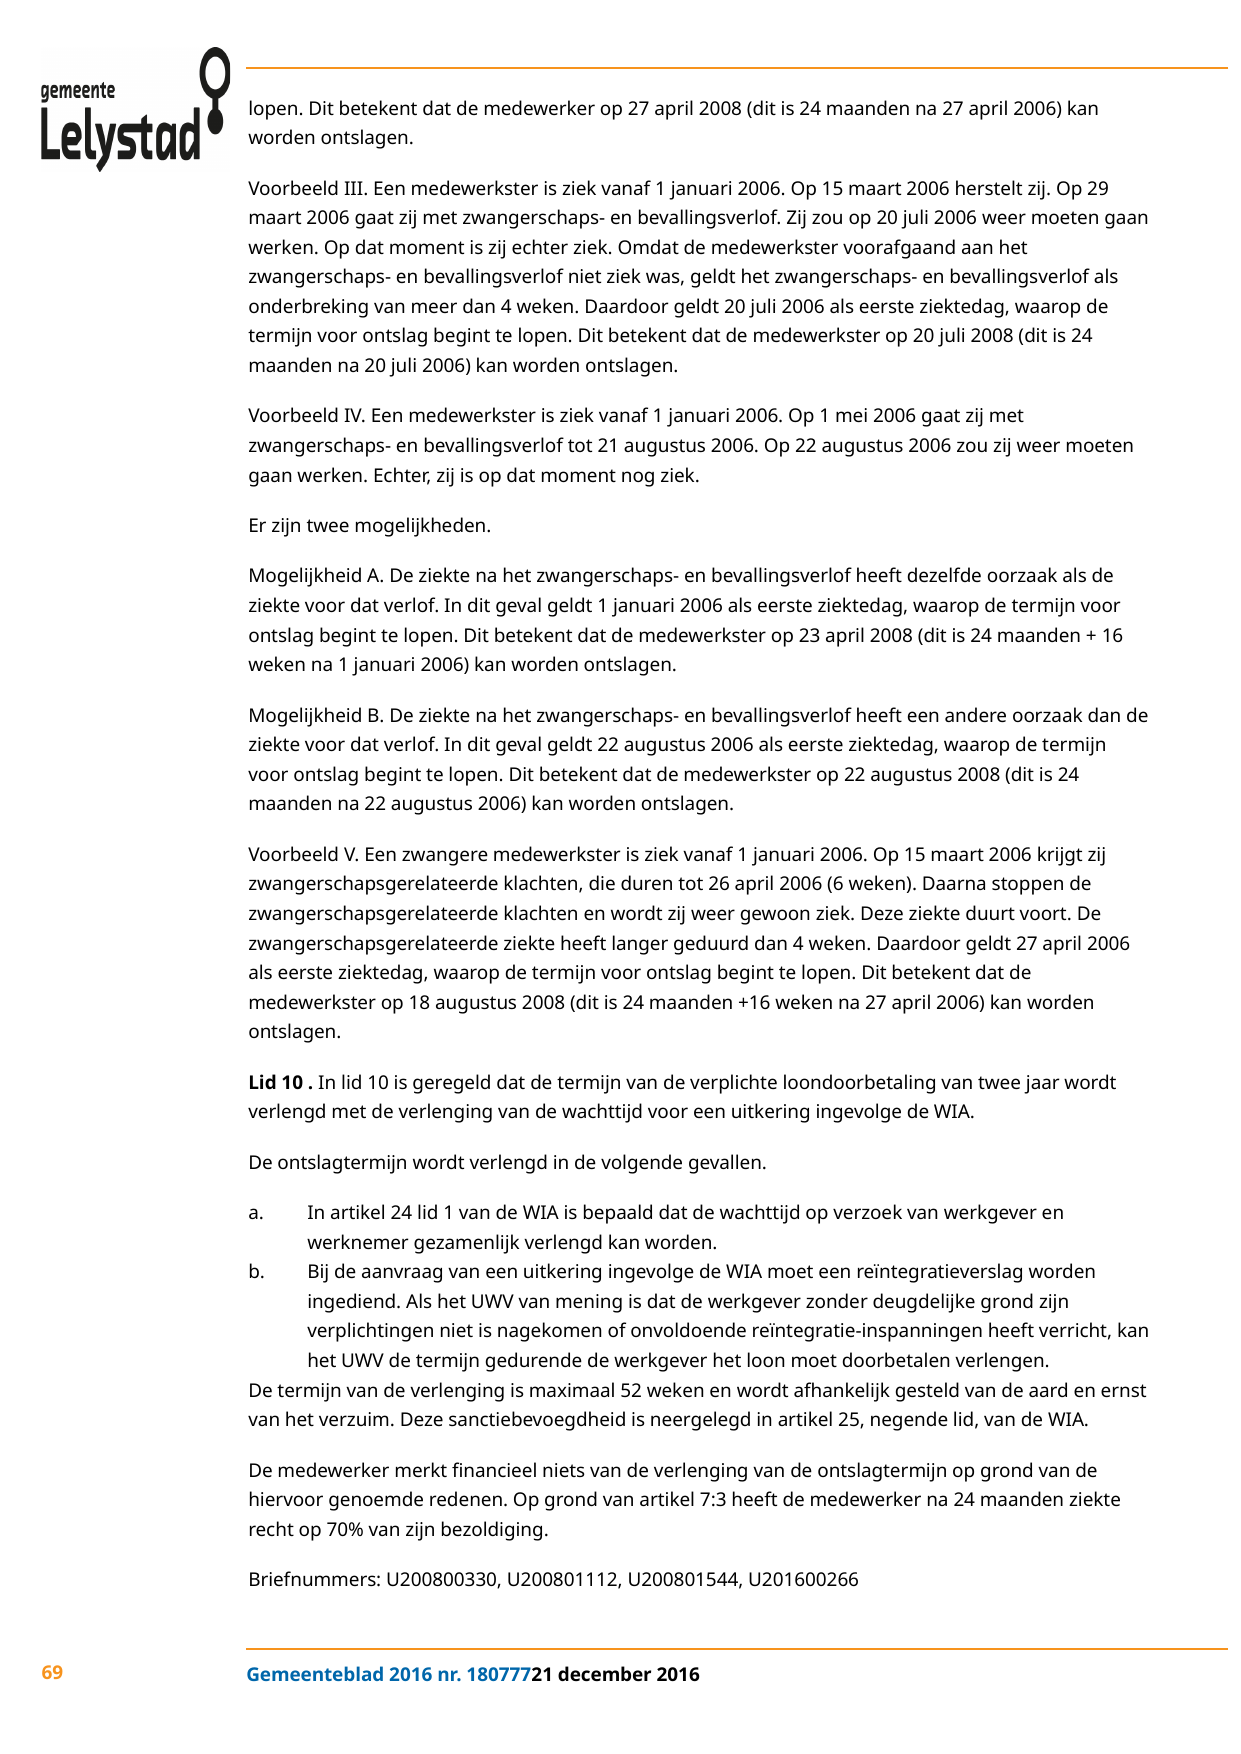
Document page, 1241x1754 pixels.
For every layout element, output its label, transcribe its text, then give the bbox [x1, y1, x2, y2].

text Voorbeeld V. Een zwangere medewerkster is ziek vanaf 1 januari 2006. Op 15 maart 2006 krijgt zij zwangerschapsgerelateerde klachten, die duren tot 26 april 2006 (6 weken). Daarna stoppen de zwangerschapsgerelateerde klachten en wordt zij weer gewoon ziek. Deze ziekte duurt voort. De zwangerschapsgerelateerde ziekte heeft langer geduurd dan 4 weken. Daardoor geldt 27 april 2006 als eerste ziektedag, waarop de termijn voor ontslag begint te lopen. Dit betekent dat de medewerkster op 18 augustus 2008 (dit is 24 maanden +16 weken na 27 april 2006) kan worden ontslagen. [248, 841, 1152, 1044]
text De medewerker merkt financieel niets van de verlenging van de ontslagtermijn op grond van de hiervoor genoemde redenen. Op grond van artikel 7:3 heeft de medewerker na 24 maanden ziekte recht op 70% van zijn bezoldiging. [248, 1457, 1152, 1542]
text Voorbeeld III. Een medewerkster is ziek vanaf 1 januari 2006. Op 15 maart 2006 herstelt zij. Op 29 maart 2006 gaat zij met zwangerschaps- en bevallingsverlof. Zij zou op 20 juli 2006 weer moeten gaan werken. Op dat moment is zij echter ziek. Omdat de medewerkster voorafgaand aan het zwangerschaps- en bevallingsverlof niet ziek was, geldt het zwangerschaps- en bevallingsverlof als onderbreking van meer dan 4 weken. Daardoor geldt 20 juli 2006 als eerste ziektedag, waarop de termijn voor ontslag begint te lopen. Dit betekent dat de medewerkster op 20 juli 2008 (dit is 24 maanden na 20 juli 2006) kan worden ontslagen. [248, 175, 1152, 378]
text Briefnummers: U200800330, U200801112, U200801544, U201600266 [248, 1566, 1152, 1592]
text Voorbeeld IV. Een medewerkster is ziek vanaf 1 januari 2006. Op 1 mei 2006 gaat zij met zwangerschaps- en bevallingsverlof tot 21 augustus 2006. Op 22 augustus 2006 zou zij weer moeten gaan werken. Echter, zij is op dat moment nog ziek. [248, 403, 1152, 488]
text De termijn van de verlenging is maximaal 52 weken en wordt afhankelijk gesteld van de aard en ernst van het verzuim. Deze sanctiebevoegdheid is neergelegd in artikel 25, negende lid, van de WIA. [248, 1377, 1152, 1432]
text lopen. Dit betekent dat de medewerker op 27 april 2008 (dit is 24 maanden na 27 april 2006) kan worden ontslagen. [248, 95, 1152, 150]
text Mogelijkheid A. De ziekte na het zwangerschaps- en bevallingsverlof heeft dezelfde oorzaak als de ziekte voor dat verlof. In dit geval geldt 1 januari 2006 als eerste ziektedag, waarop de termijn voor ontslag begint te lopen. Dit betekent dat de medewerkster op 23 april 2008 (dit is 24 maanden + 16 weken na 1 januari 2006) kan worden ontslagen. [248, 563, 1152, 677]
text Er zijn twee mogelijkheden. [248, 512, 1152, 538]
list Bij de aanvraag van een uitkering ingevolge de WIA moet een reïntegratieverslag worden ingediend. Als het UWV van mening is dat de werkgever zonder deugdelijke grond zijn verplichtingen niet is nagekomen of onvoldoende reïntegratie-inspanningen heeft verricht, kan het UWV de termijn gedurende de werkgever het loon moet doorbetalen verlengen. [248, 1258, 1152, 1373]
text De ontslagtermijn wordt verlengd in de volgende gevallen. [248, 1149, 1152, 1175]
picture [41, 47, 231, 172]
list In artikel 24 lid 1 van de WIA is bepaald dat de wachttijd op verzoek van werkgever en werknemer gezamenlijk verlengd kan worden. [248, 1199, 1152, 1255]
text Mogelijkheid B. De ziekte na het zwangerschaps- en bevallingsverlof heeft een andere oorzaak dan de ziekte voor dat verlof. In dit geval geldt 22 augustus 2006 als eerste ziektedag, waarop de termijn voor ontslag begint te lopen. Dit betekent dat de medewerkster op 22 augustus 2008 (dit is 24 maanden na 22 augustus 2006) kan worden ontslagen. [248, 702, 1152, 816]
text Lid 10 . In lid 10 is geregeld dat de termijn van de verplichte loondoorbetaling van twee jaar wordt verlengd met de verlenging van de wachttijd voor een uitkering ingevolge de WIA. [248, 1069, 1152, 1124]
